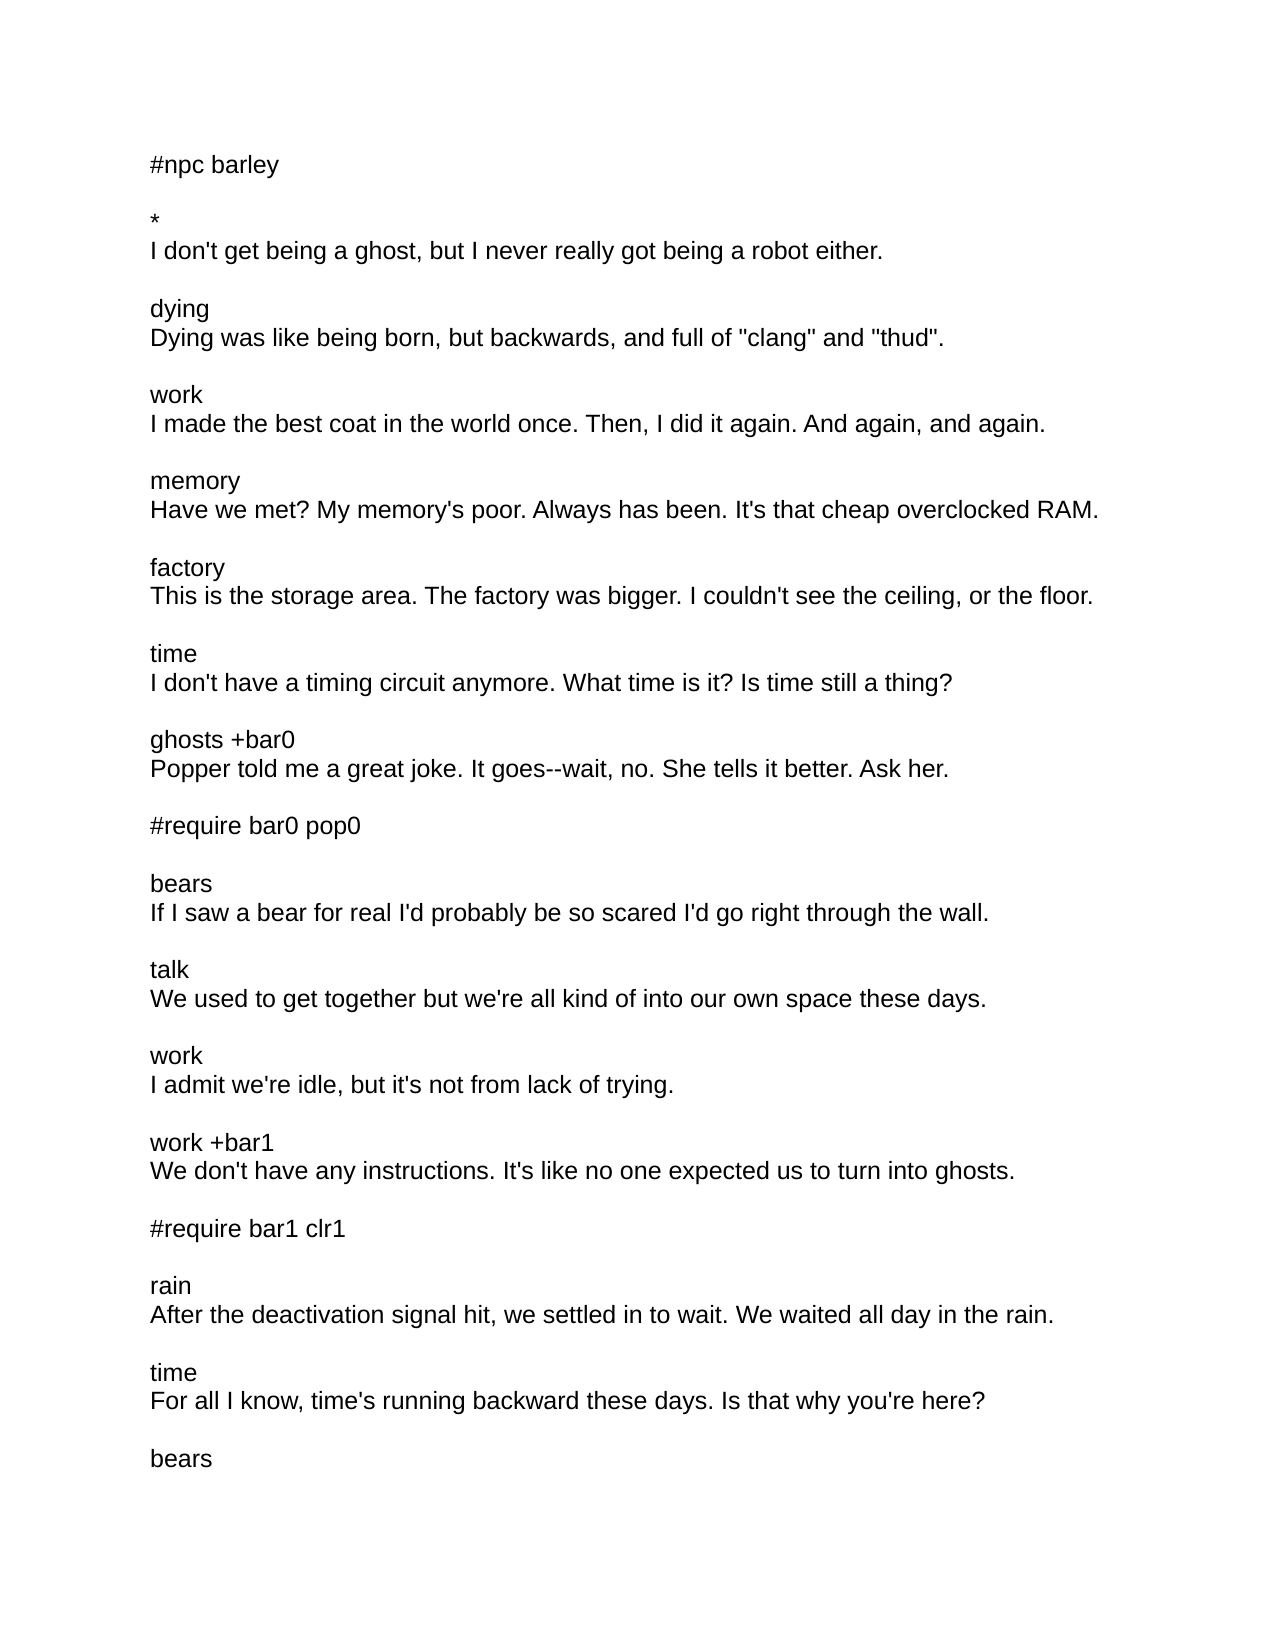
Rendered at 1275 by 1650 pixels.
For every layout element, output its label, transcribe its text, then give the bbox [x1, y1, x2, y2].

text Popper told me a great joke. It goes--wait, no. She tells it better. Ask her. [150, 754, 1125, 782]
text I made the best coat in the world once. Then, I did it again. And again, and again. [150, 409, 1125, 437]
text We don't have any instructions. It's like no one expected us to turn into ghosts. [150, 1156, 1125, 1185]
text For all I know, time's running backward these days. Is that why you're here? [150, 1386, 1125, 1415]
text work [150, 1041, 1125, 1070]
text ghosts +bar0 [150, 725, 1125, 754]
text * [150, 207, 1125, 236]
text work [150, 380, 1125, 409]
text time [150, 639, 1125, 667]
text bears [150, 869, 1125, 897]
text I admit we're idle, but it's not from lack of trying. [150, 1070, 1125, 1099]
text bears [150, 1444, 1125, 1472]
text Have we met? My memory's poor. Always has been. It's that cheap overclocked RAM. [150, 495, 1125, 524]
text rain [150, 1271, 1125, 1300]
text This is the storage area. The factory was bigger. I couldn't see the ceiling, or the floor. [150, 581, 1125, 610]
text #npc barley [150, 150, 1125, 179]
text factory [150, 552, 1125, 581]
text memory [150, 466, 1125, 495]
text work +bar1 [150, 1127, 1125, 1156]
text After the deactivation signal hit, we settled in to wait. We waited all day in the rain. [150, 1300, 1125, 1329]
text time [150, 1357, 1125, 1386]
text dying [150, 294, 1125, 322]
text We used to get together but we're all kind of into our own space these days. [150, 984, 1125, 1012]
text If I saw a bear for real I'd probably be so scared I'd go right through the wall. [150, 897, 1125, 926]
text #require bar1 clr1 [150, 1214, 1125, 1242]
text #require bar0 pop0 [150, 811, 1125, 840]
text I don't get being a ghost, but I never really got being a robot either. [150, 236, 1125, 265]
text Dying was like being born, but backwards, and full of "clang" and "thud". [150, 322, 1125, 351]
text talk [150, 955, 1125, 984]
text I don't have a timing circuit anymore. What time is it? Is time still a thing? [150, 667, 1125, 696]
